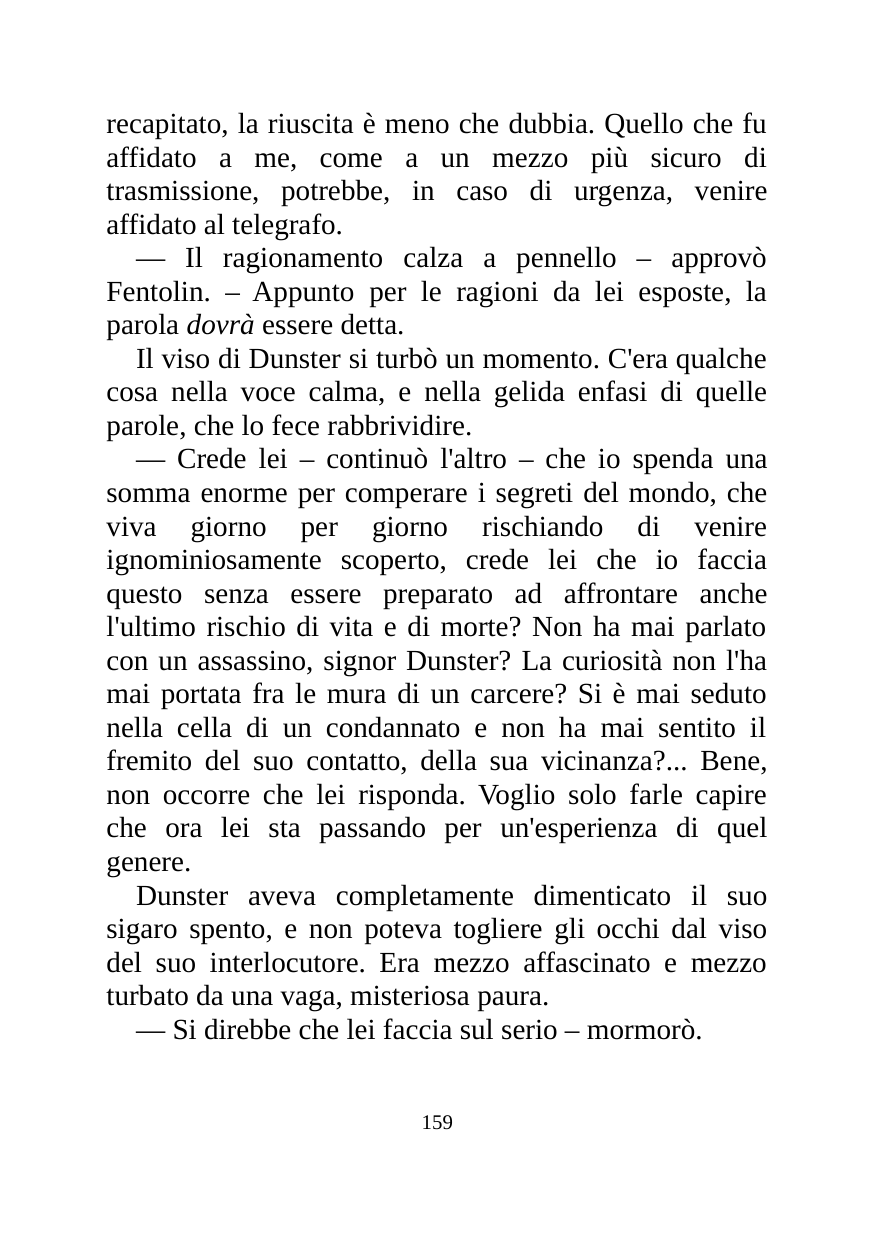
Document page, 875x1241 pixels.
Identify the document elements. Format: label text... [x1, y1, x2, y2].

text — Crede lei – continuò l'altro – che io spenda una somma enorme per comperare i segreti del mondo, che viva giorno per giorno rischiando di venire ignominiosamente scoperto, crede lei che io faccia questo senza essere preparato ad affrontare anche l'ultimo rischio di vita e di morte? Non ha mai parlato con un assassino, signor Dunster? La curiosità non l'ha mai portata fra le mura di un carcere? Si è mai seduto nella cella di un condannato e non ha mai sentito il fremito del suo contatto, della sua vicinanza?... Bene, non occorre che lei risponda. Voglio solo farle capire che ora lei sta passando per un'esperienza di quel genere. [106, 442, 768, 878]
text — Il ragionamento calza a pennello – approvò Fentolin. – Appunto per le ragioni da lei esposte, la parola dovrà essere detta. [106, 240, 768, 341]
text recapitato, la riuscita è meno che dubbia. Quello che fu affidato a me, come a un mezzo più sicuro di trasmissione, potrebbe, in caso di urgenza, venire affidato al telegrafo. [106, 106, 768, 240]
text Il viso di Dunster si turbò un momento. C'era qualche cosa nella voce calma, e nella gelida enfasi di quelle parole, che lo fece rabbrividire. [106, 341, 768, 442]
text Dunster aveva completamente dimenticato il suo sigaro spento, e non poteva togliere gli occhi dal viso del suo interlocutore. Era mezzo affascinato e mezzo turbato da una vaga, misteriosa paura. [106, 878, 768, 1012]
text — Si direbbe che lei faccia sul serio – mormorò. [106, 1012, 768, 1045]
